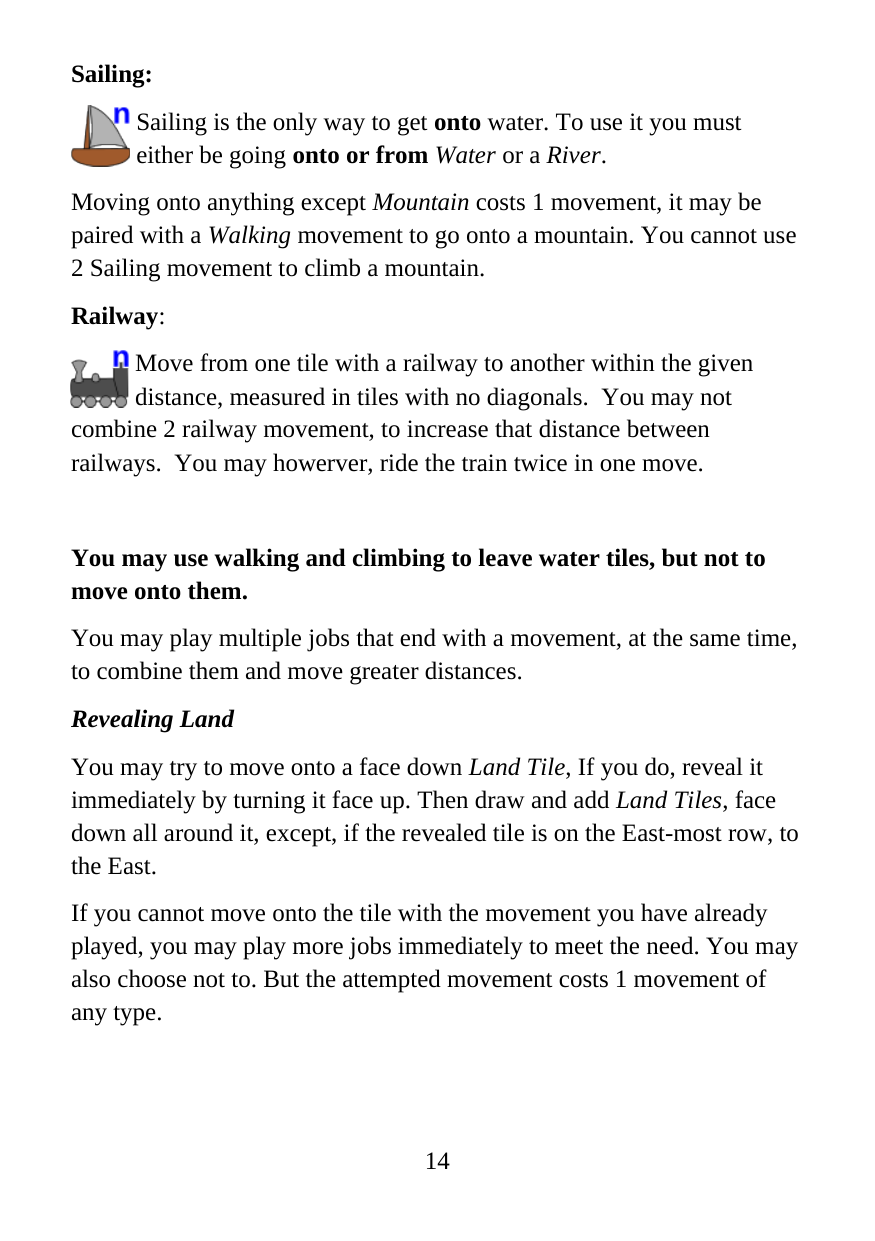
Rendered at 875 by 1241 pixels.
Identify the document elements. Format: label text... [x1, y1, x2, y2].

text Revealing Land [71, 704, 803, 733]
text Move from one tile with a railway to another within the given distance, measured in tiles with no diagonals. You may not combine 2 railway movement, to increase that distance between railways. You may howerver, ride the train twice in one move. [71, 348, 803, 476]
text You may try to move onto a face down Land Tile, If you do, reveal it immediately by turning it face up. Then draw and add Land Tiles, face down all around it, except, if the revealed tile is on the East-most row, to the East. [71, 752, 803, 879]
text Sailing is the only way to get onto water. To use it you must either be going onto or from Water or a River. [71, 107, 803, 168]
picture [71, 105, 130, 167]
text Sailing: [71, 59, 803, 88]
text You may use walking and climbing to leave water tiles, but not to move onto them. [71, 543, 803, 604]
text You may play multiple jobs that end with a movement, at the same time, to combine them and move greater distances. [71, 623, 803, 685]
text If you cannot move onto the tile with the movement you have already played, you may play more jobs immediately to meet the need. You may also choose not to. But the attempted movement costs 1 movement of any type. [71, 898, 803, 1026]
text Moving onto anything except Mountain costs 1 movement, it may be paired with a Walking movement to go onto a mountain. You cannot use 2 Sailing movement to climb a mountain. [71, 187, 803, 282]
picture [70, 350, 129, 408]
text Railway: [71, 301, 803, 330]
